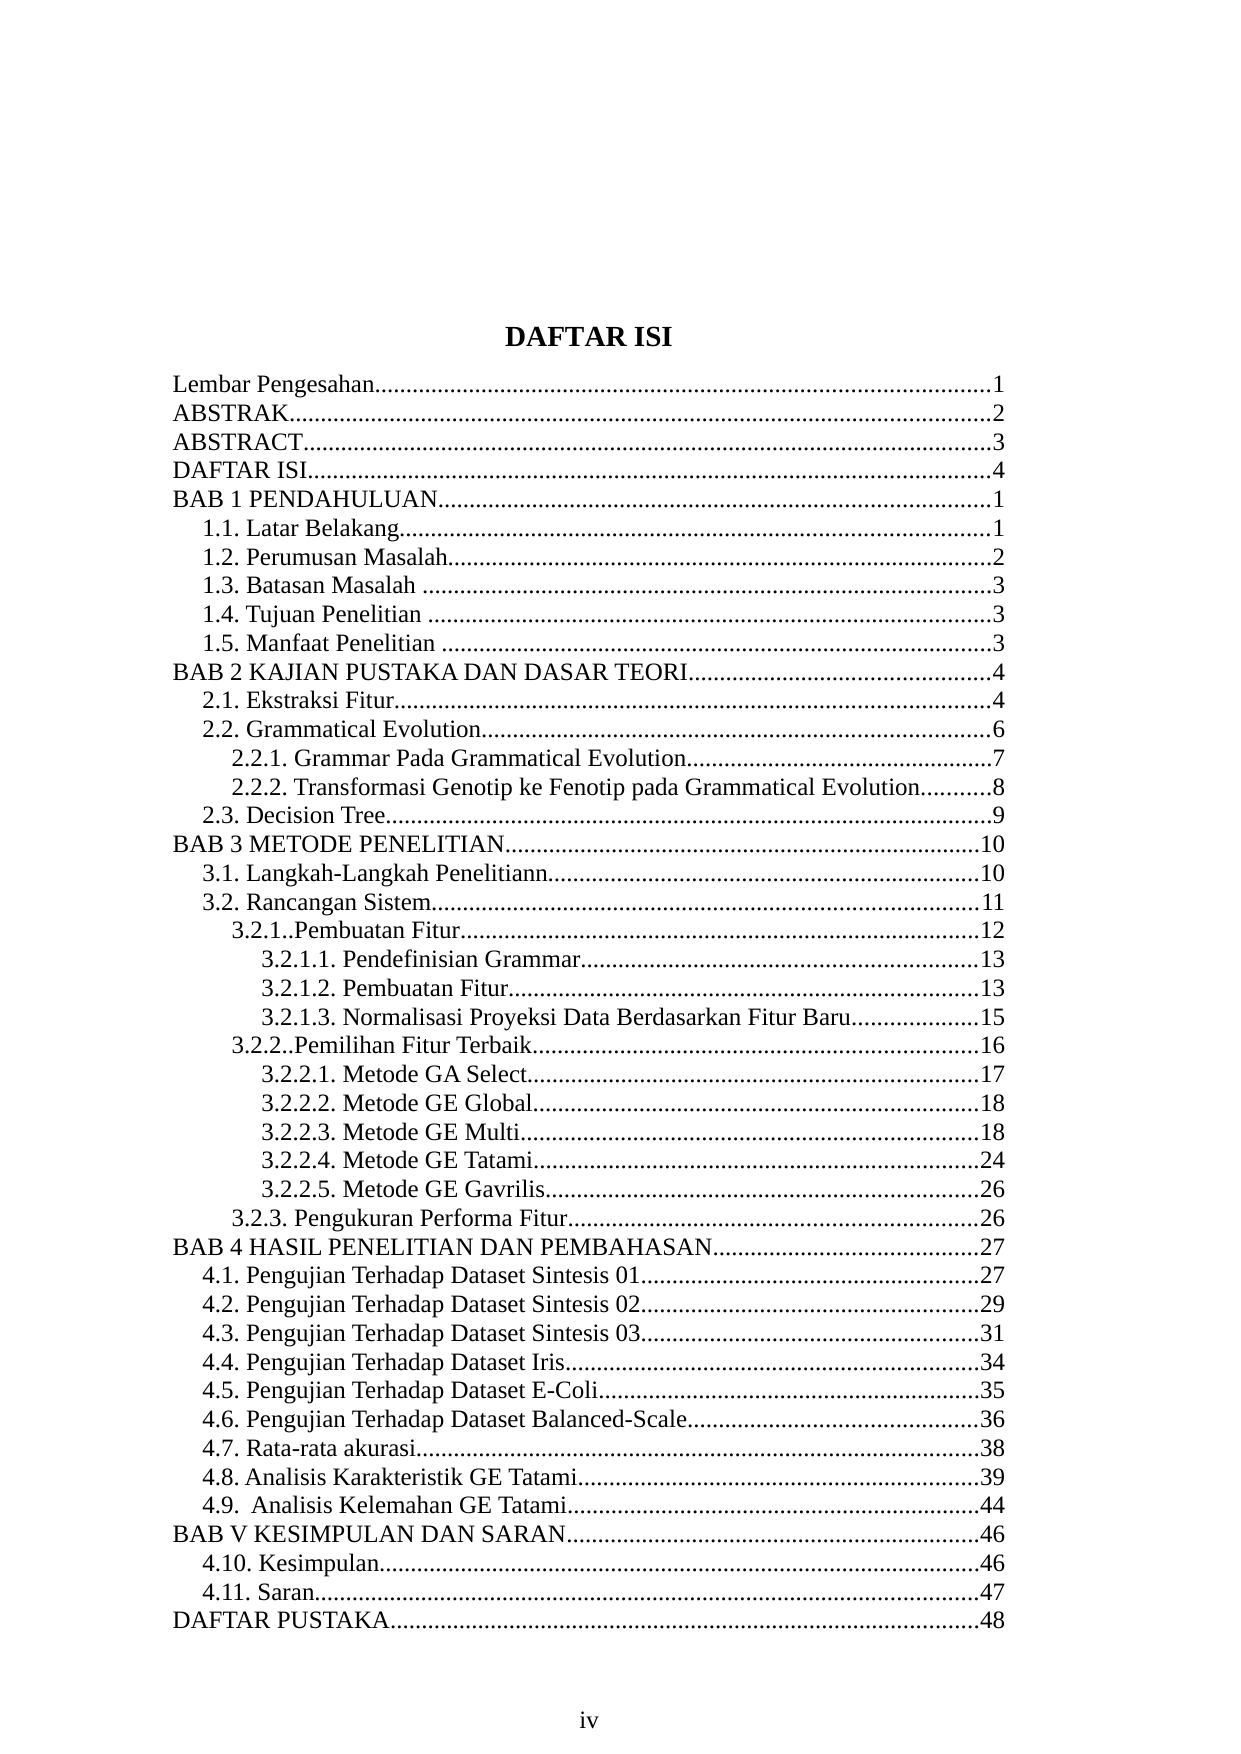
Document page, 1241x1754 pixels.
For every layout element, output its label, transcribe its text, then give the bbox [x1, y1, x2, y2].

text DAFTAR ISI 4 [172, 456, 1005, 484]
text 3.2.2.4. Metode GE Tatami 24 [261, 1146, 1005, 1174]
text 3.2.2.5. Metode GE Gavrilis 26 [261, 1174, 1005, 1203]
text 4.8. Analisis Karakteristik GE Tatami 39 [202, 1462, 1005, 1491]
text 3.2.1.1. Pendefinisian Grammar 13 [261, 944, 1005, 973]
text BAB 3 METODE PENELITIAN 10 [172, 829, 1005, 858]
text BAB 1 PENDAHULUAN 1 [172, 484, 1005, 513]
text 3.2.2.1. Metode GA Select 17 [261, 1059, 1005, 1088]
text 2.1. Ekstraksi Fitur 4 [202, 686, 1005, 714]
text 4.4. Pengujian Terhadap Dataset Iris 34 [202, 1347, 1005, 1376]
text 1.2. Perumusan Masalah 2 [202, 542, 1005, 571]
text 1.4. Tujuan Penelitian 3 [202, 599, 1005, 628]
text 3.2.1.2. Pembuatan Fitur 13 [261, 973, 1005, 1002]
text DAFTAR PUSTAKA 48 [172, 1606, 1005, 1634]
text 3.2.1..Pembuatan Fitur 12 [231, 916, 1005, 944]
text 3.1. Langkah-Langkah Penelitiann 10 [202, 858, 1005, 887]
text 4.7. Rata-rata akurasi 38 [202, 1433, 1005, 1462]
text 3.2.3. Pengukuran Performa Fitur 26 [231, 1203, 1005, 1232]
text BAB V KESIMPULAN DAN SARAN 46 [172, 1519, 1005, 1548]
text 4.3. Pengujian Terhadap Dataset Sintesis 03 31 [202, 1318, 1005, 1347]
text 3.2.2.3. Metode GE Multi 18 [261, 1117, 1005, 1146]
text 4.6. Pengujian Terhadap Dataset Balanced-Scale 36 [202, 1404, 1005, 1433]
text Lembar Pengesahan 1 [172, 369, 1005, 398]
text 3.2.2..Pemilihan Fitur Terbaik 16 [231, 1031, 1005, 1059]
text 4.5. Pengujian Terhadap Dataset E-Coli 35 [202, 1376, 1005, 1404]
text ABSTRACT 3 [172, 427, 1005, 456]
text 3.2.1.3. Normalisasi Proyeksi Data Berdasarkan Fitur Baru 15 [261, 1002, 1005, 1031]
text 4.2. Pengujian Terhadap Dataset Sintesis 02 29 [202, 1289, 1005, 1318]
text 2.2. Grammatical Evolution 6 [202, 714, 1005, 743]
text BAB 2 KAJIAN PUSTAKA DAN DASAR TEORI 4 [172, 657, 1005, 686]
text 4.10. Kesimpulan 46 [202, 1548, 1005, 1577]
text 2.2.2. Transformasi Genotip ke Fenotip pada Grammatical Evolution 8 [231, 772, 1005, 801]
text 1.1. Latar Belakang 1 [202, 513, 1005, 542]
text 4.9. Analisis Kelemahan GE Tatami 44 [202, 1491, 1005, 1519]
text 3.2. Rancangan Sistem 11 [202, 887, 1005, 916]
text 4.1. Pengujian Terhadap Dataset Sintesis 01 27 [202, 1261, 1005, 1289]
text 2.3. Decision Tree 9 [202, 801, 1005, 829]
text 1.3. Batasan Masalah 3 [202, 571, 1005, 599]
text 3.2.2.2. Metode GE Global 18 [261, 1088, 1005, 1117]
text 1.5. Manfaat Penelitian 3 [202, 628, 1005, 657]
text 4.11. Saran 47 [202, 1577, 1005, 1606]
subtitle DAFTAR ISI [172, 319, 1005, 353]
text 2.2.1. Grammar Pada Grammatical Evolution 7 [231, 743, 1005, 772]
text ABSTRAK 2 [172, 398, 1005, 427]
text BAB 4 HASIL PENELITIAN DAN PEMBAHASAN 27 [172, 1232, 1005, 1261]
